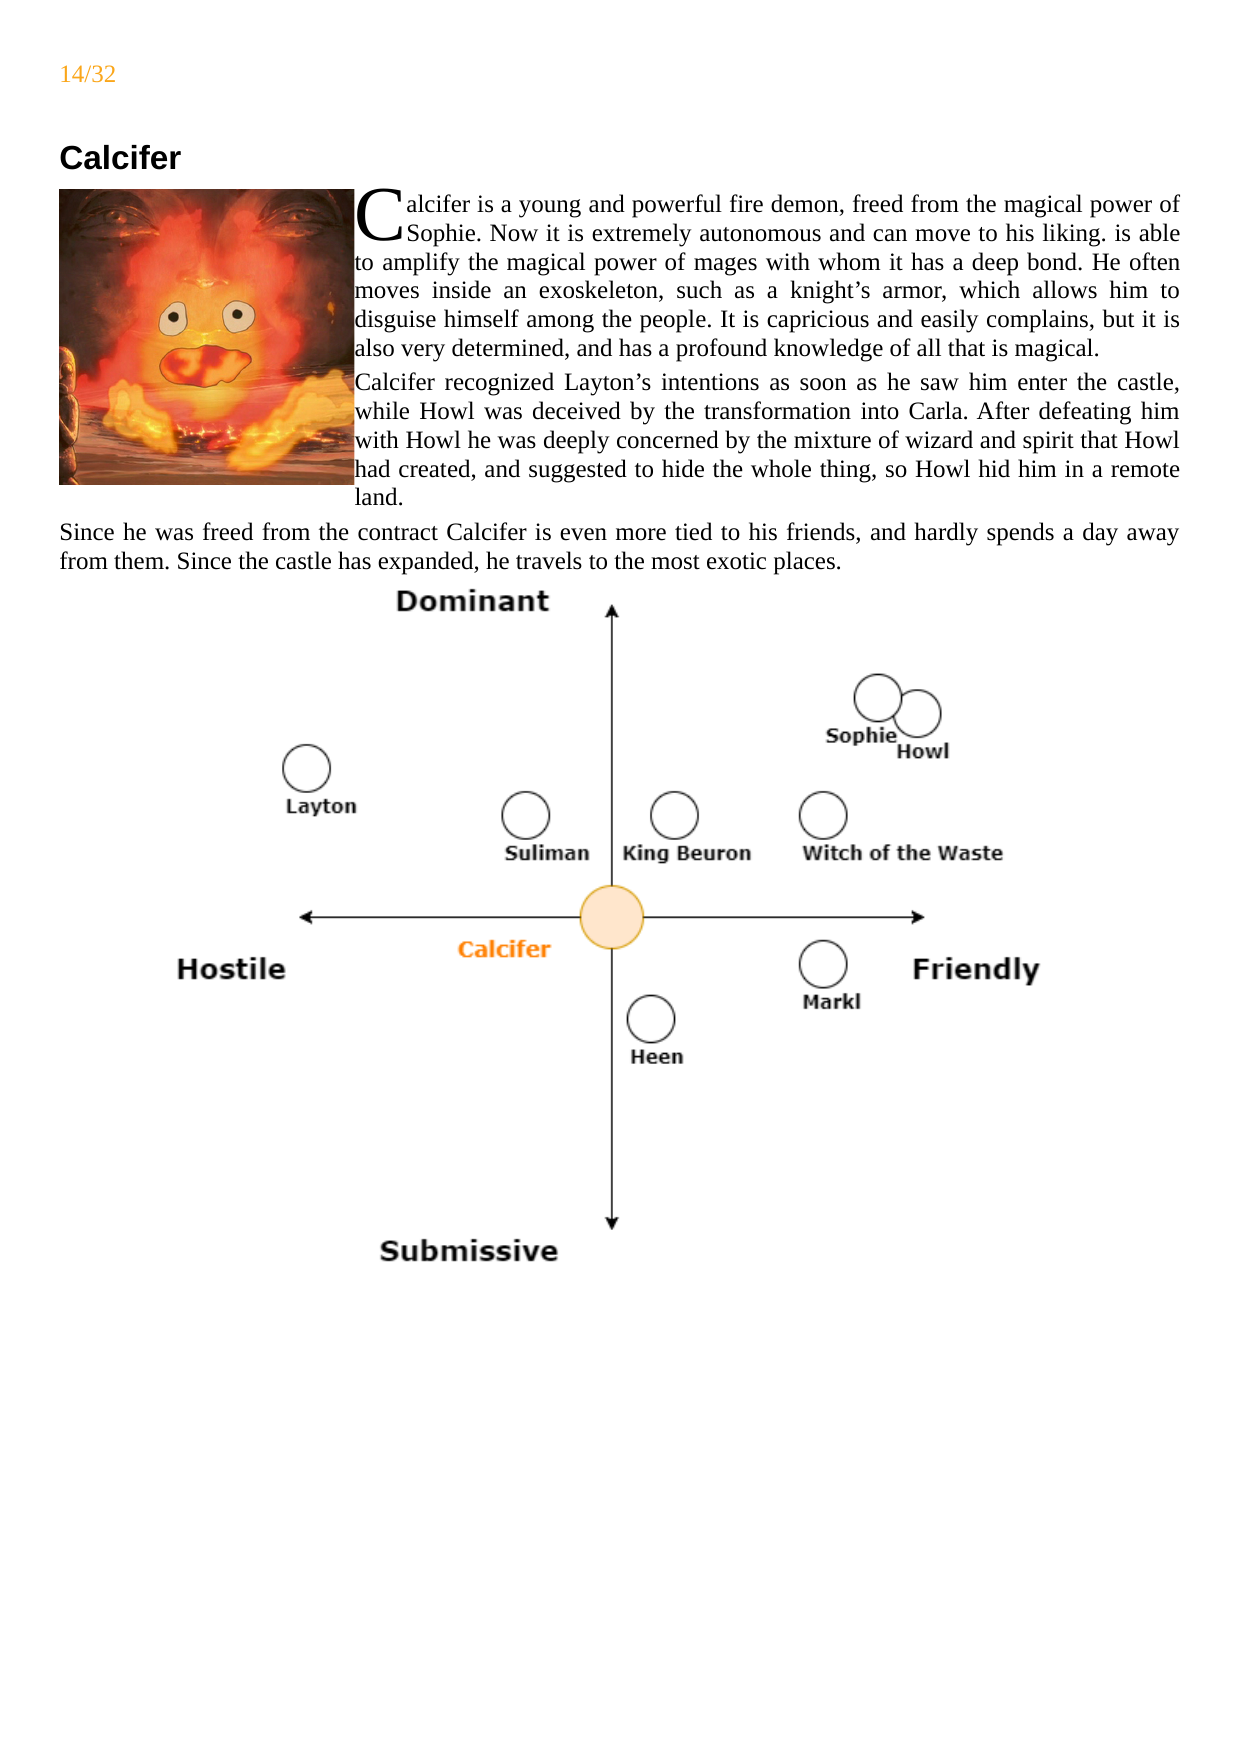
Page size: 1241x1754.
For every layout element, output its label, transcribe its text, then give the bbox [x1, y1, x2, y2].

picture [59, 189, 355, 485]
subtitle Calcifer [59, 138, 1181, 177]
picture [173, 580, 1067, 1266]
text Since he was freed from the contract Calcifer is even more tied to his friends, and hardly spends a day away from them. Since the castle has expanded, he travels to the most exotic places. [59, 517, 1181, 575]
text Calcifer recognized Layton’s intentions as soon as he saw him enter the castle, while Howl was deceived by the transformation into Carla. After defeating him with Howl he was deeply concerned by the mixture of wizard and spirit that Howl had created, and suggested to hide the whole thing, so Howl hid him in a remote land. [59, 367, 1181, 511]
text Calcifer is a young and powerful fire demon, freed from the magical power of Sophie. Now it is extremely autonomous and can move to his liking. is able to amplify the magical power of mages with whom it has a deep bond. He often moves inside an exoskeleton, such as a knight’s armor, which allows him to disguise himself among the people. It is capricious and easily complains, but it is also very determined, and has a profound knowledge of all that is magical. [355, 189, 1181, 362]
